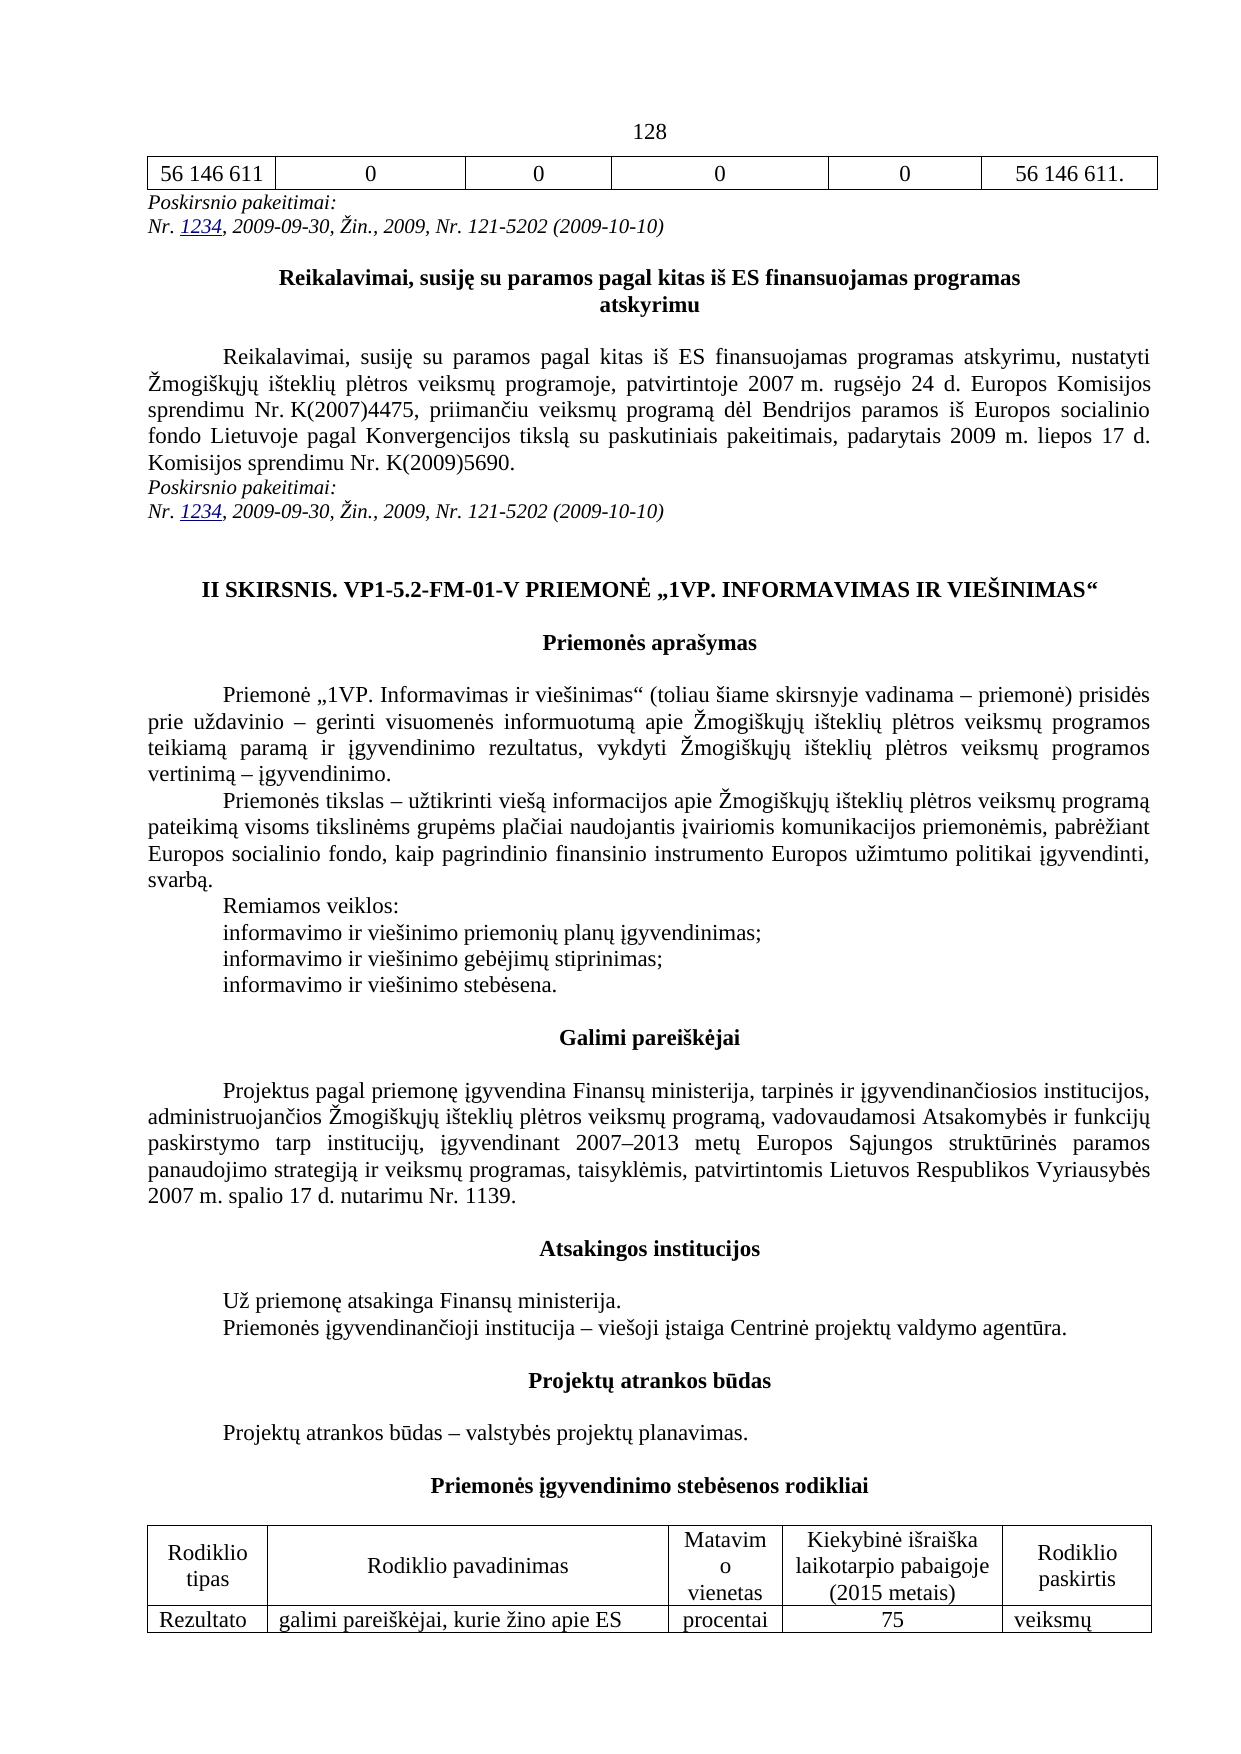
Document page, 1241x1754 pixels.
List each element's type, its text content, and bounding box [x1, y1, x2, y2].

table_cell 0 [829, 157, 981, 189]
text Projektų atrankos būdas – valstybės projektų planavimas. [148, 1419, 1152, 1446]
table_cell 56 146 611. [982, 157, 1157, 189]
table_cell Rezultato [148, 1606, 267, 1632]
table_cell galimi pareiškėjai, kurie žino apie ES [268, 1606, 668, 1632]
table_cell 75 [783, 1606, 1002, 1632]
text Priemonės tikslas – užtikrinti viešą informacijos apie Žmogiškųjų išteklių plėtros veiksmų programą pateikimą visoms tikslinėms grupėms plačiai naudojantis įvairiomis komunikacijos priemonėmis, pabrėžiant Europos socialinio fondo, kaip pagrindinio finansinio instrumento Europos užimtumo politikai įgyvendinti, svarbą. [148, 787, 1152, 892]
subtitle II SKIRSNIS. VP1-5.2-FM-01-V PRIEMONĖ „1VP. Informavimas ir viešinimas“ [148, 576, 1152, 602]
table_header Rodiklio pavadinimas [268, 1526, 668, 1605]
table_header Rodiklio tipas [148, 1526, 267, 1605]
text Priemonės įgyvendinančioji institucija – viešoji įstaiga Centrinė projektų valdymo agentūra. [148, 1314, 1152, 1340]
table_cell 56 146 611 [148, 157, 275, 189]
table_header Rodiklio paskirtis [1003, 1526, 1151, 1605]
text Galimi pareiškėjai [148, 1024, 1152, 1050]
text Projektus pagal priemonę įgyvendina Finansų ministerija, tarpinės ir įgyvendinančiosios institucijos, administruojančios Žmogiškųjų išteklių plėtros veiksmų programą, vadovaudamosi Atsakomybės ir funkcijų paskirstymo tarp institucijų, įgyvendinant 2007–2013 metų Europos Sąjungos struktūrinės paramos panaudojimo strategiją ir veiksmų programas, taisyklėmis, patvirtintomis Lietuvos Respublikos Vyriausybės 2007 m. spalio 17 d. nutarimu Nr. 1139. [148, 1077, 1152, 1208]
text Priemonės aprašymas [148, 629, 1152, 655]
table_header Matavimo vienetas [669, 1526, 782, 1605]
text Priemonės įgyvendinimo stebėsenos rodikliai [148, 1472, 1152, 1498]
text Poskirsnio pakeitimai: [148, 190, 1152, 214]
text Projektų atrankos būdas [148, 1367, 1152, 1393]
text Reikalavimai, susiję su paramos pagal kitas iš ES finansuojamas programas atskyrimu, nustatyti Žmogiškųjų išteklių plėtros veiksmų programoje, patvirtintoje 2007 m. rugsėjo 24 d. Europos Komisijos sprendimu Nr. K(2007)4475, priimančiu veiksmų programą dėl Bendrijos paramos iš Europos socialinio fondo Lietuvoje pagal Konvergencijos tikslą su paskutiniais pakeitimais, padarytais 2009 m. liepos 17 d. Komisijos sprendimu Nr. K(2009)5690. [148, 343, 1152, 475]
text Poskirsnio pakeitimai: [148, 475, 1152, 499]
table_cell veiksmų [1003, 1606, 1151, 1632]
table_header Kiekybinė išraiška laikotarpio pabaigoje (2015 metais) [783, 1526, 1002, 1605]
text Atsakingos institucijos [148, 1235, 1152, 1261]
table_cell 0 [612, 157, 828, 189]
table_cell 0 [276, 157, 465, 189]
text informavimo ir viešinimo stebėsena. [148, 971, 1152, 998]
text informavimo ir viešinimo gebėjimų stiprinimas; [148, 945, 1152, 971]
text Nr. 1234, 2009-09-30, Žin., 2009, Nr. 121-5202 (2009-10-10) [148, 214, 1152, 238]
table_cell procentai [669, 1606, 782, 1632]
text Už priemonę atsakinga Finansų ministerija. [148, 1288, 1152, 1314]
table_cell 0 [466, 157, 611, 189]
text Reikalavimai, susiję su paramos pagal kitas iš ES finansuojamas programas atskyrimu [148, 264, 1152, 317]
text Priemonė „1VP. Informavimas ir viešinimas“ (toliau šiame skirsnyje vadinama – priemonė) prisidės prie uždavinio – gerinti visuomenės informuotumą apie Žmogiškųjų išteklių plėtros veiksmų programos teikiamą paramą ir įgyvendinimo rezultatus, vykdyti Žmogiškųjų išteklių plėtros veiksmų programos vertinimą – įgyvendinimo. [148, 681, 1152, 787]
text Nr. 1234, 2009-09-30, Žin., 2009, Nr. 121-5202 (2009-10-10) [148, 499, 1152, 523]
text informavimo ir viešinimo priemonių planų įgyvendinimas; [148, 919, 1152, 945]
text Remiamos veiklos: [148, 892, 1152, 919]
